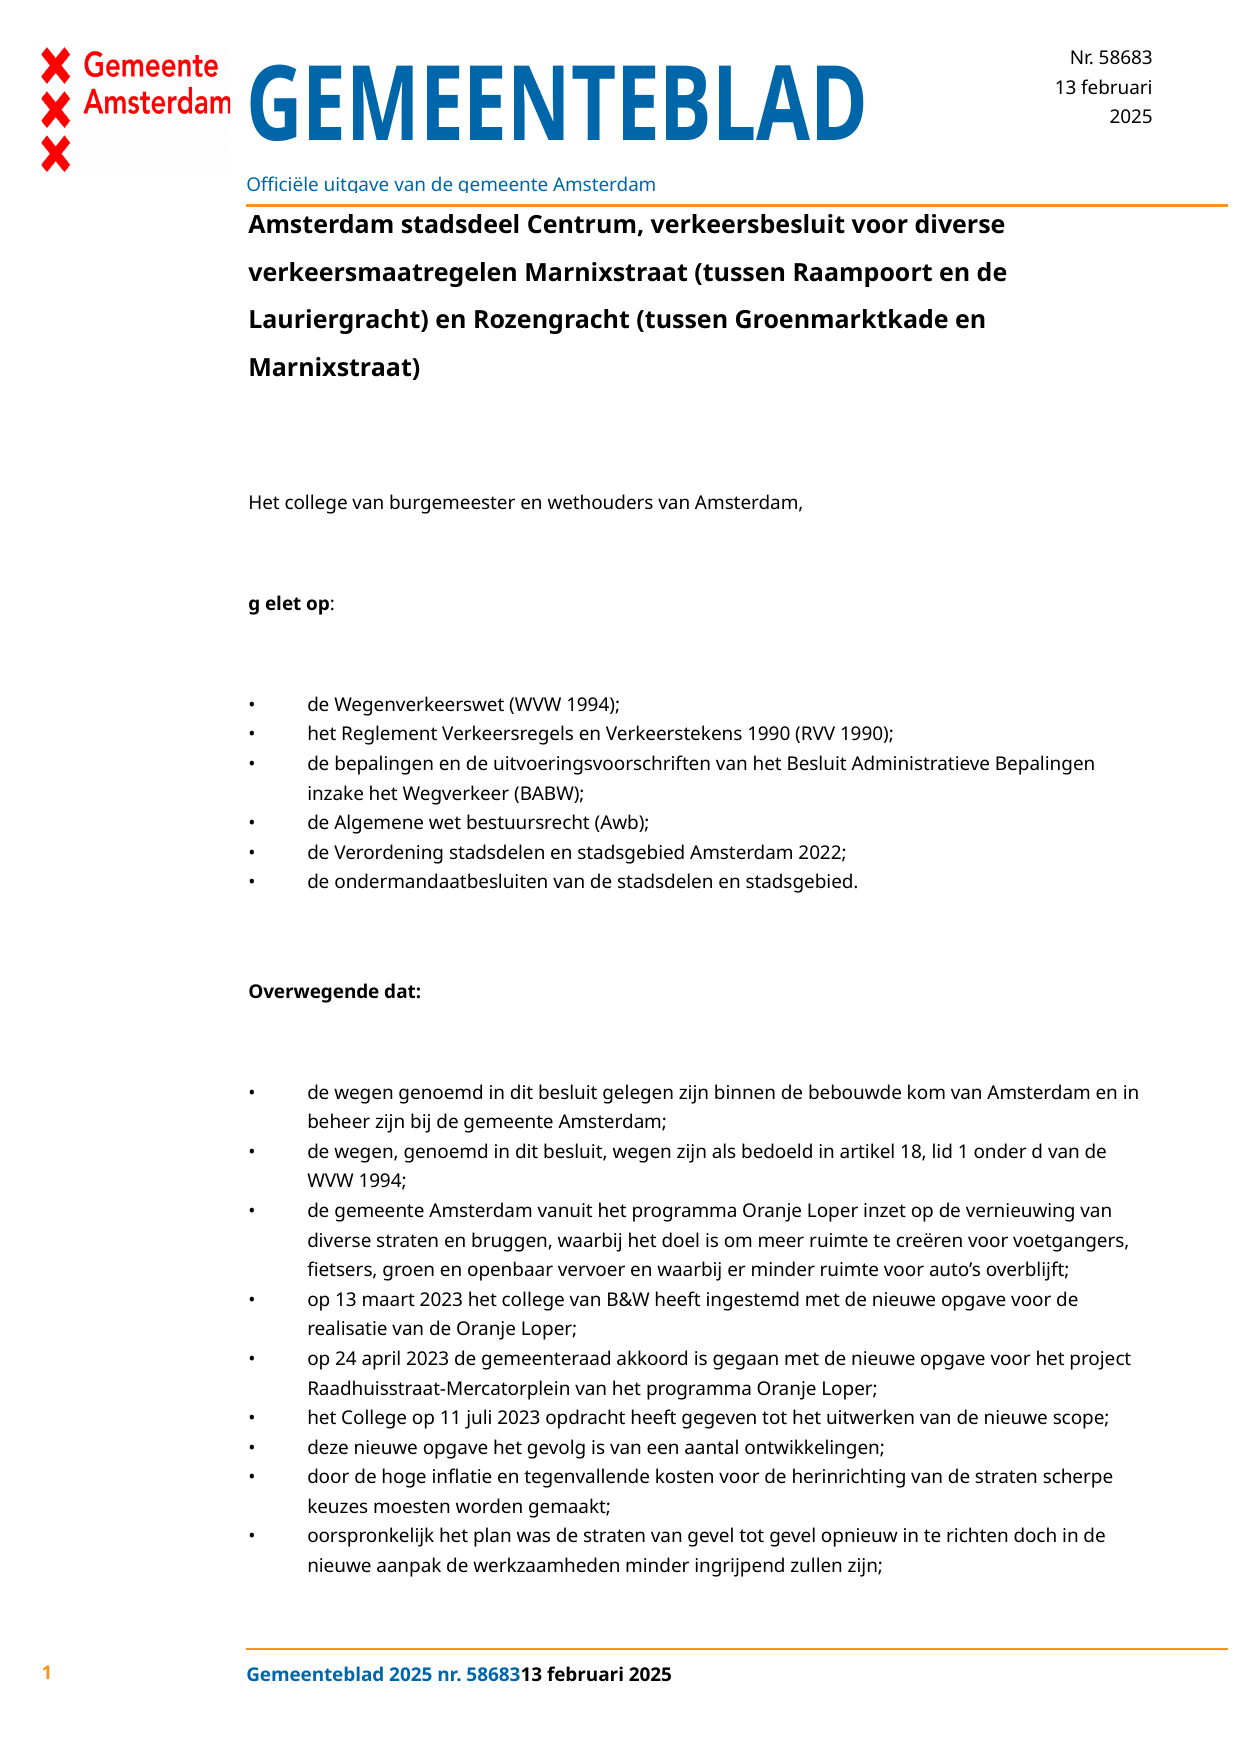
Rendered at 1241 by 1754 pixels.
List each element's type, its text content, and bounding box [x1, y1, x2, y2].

list op 24 april 2023 de gemeenteraad akkoord is gegaan met de nieuwe opgave voor het project Raadhuisstraat-Mercatorplein van het programma Oranje Loper; [248, 1345, 1152, 1400]
picture [41, 47, 231, 172]
list deze nieuwe opgave het gevolg is van een aantal ontwikkelingen; [248, 1434, 1152, 1459]
text Amsterdam stadsdeel Centrum, verkeersbesluit voor diverse verkeersmaatregelen Marnixstraat (tussen Raampoort en de Lauriergracht) en Rozengracht (tussen Groenmarktkade en Marnixstraat) [248, 207, 1152, 384]
list de Algemene wet bestuursrecht (Awb); [248, 809, 1152, 835]
list de ondermandaatbesluiten van de stadsdelen en stadsgebied. [248, 868, 1152, 894]
text Het college van burgemeester en wethouders van Amsterdam, [248, 489, 1152, 515]
text g elet op: [248, 590, 1152, 616]
list het Reglement Verkeersregels en Verkeerstekens 1990 (RVV 1990); [248, 721, 1152, 746]
list het College op 11 juli 2023 opdracht heeft gegeven tot het uitwerken van de nieuwe scope; [248, 1404, 1152, 1430]
list de Verordening stadsdelen en stadsgebied Amsterdam 2022; [248, 839, 1152, 864]
text Overwegende dat: [248, 978, 1152, 1004]
list de gemeente Amsterdam vanuit het programma Oranje Loper inzet op de vernieuwing van diverse straten en bruggen, waarbij het doel is om meer ruimte te creëren voor voetgangers, fietsers, groen en openbaar vervoer en waarbij er minder ruimte voor auto’s overblijft; [248, 1197, 1152, 1282]
list de wegen genoemd in dit besluit gelegen zijn binnen de bebouwde kom van Amsterdam en in beheer zijn bij de gemeente Amsterdam; [248, 1079, 1152, 1134]
list door de hoge inflatie en tegenvallende kosten voor de herinrichting van de straten scherpe keuzes moesten worden gemaakt; [248, 1463, 1152, 1519]
list op 13 maart 2023 het college van B&W heeft ingestemd met de nieuwe opgave voor de realisatie van de Oranje Loper; [248, 1286, 1152, 1341]
list de Wegenverkeerswet (WVW 1994); [248, 691, 1152, 717]
list oorspronkelijk het plan was de straten van gevel tot gevel opnieuw in te richten doch in de nieuwe aanpak de werkzaamheden minder ingrijpend zullen zijn; [248, 1523, 1152, 1578]
list de wegen, genoemd in dit besluit, wegen zijn als bedoeld in artikel 18, lid 1 onder d van de WVW 1994; [248, 1138, 1152, 1193]
list de bepalingen en de uitvoeringsvoorschriften van het Besluit Administratieve Bepalingen inzake het Wegverkeer (BABW); [248, 750, 1152, 805]
